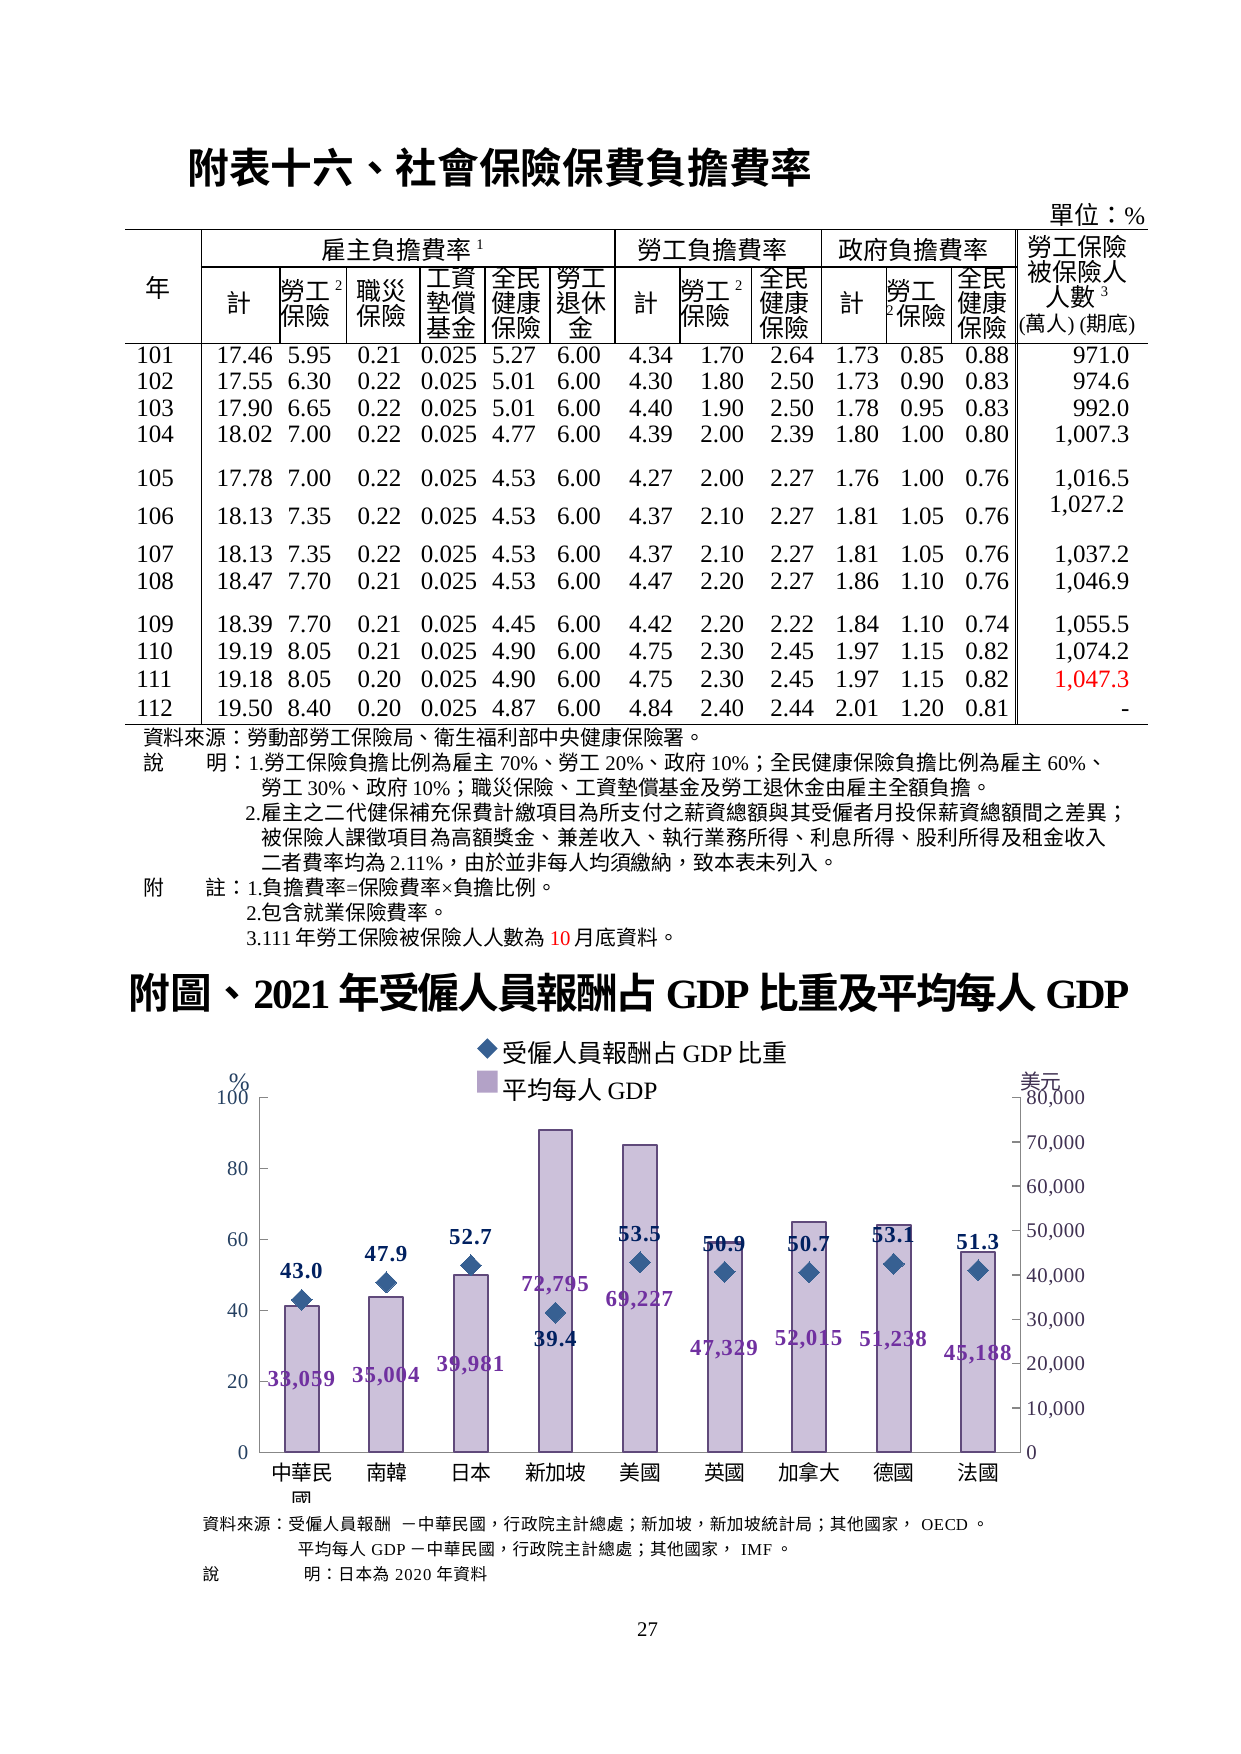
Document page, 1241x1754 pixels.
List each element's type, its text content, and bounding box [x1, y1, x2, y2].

table_cell 全民健康保險 [752, 268, 821, 342]
table_cell 4.30 [615, 369, 680, 396]
table_cell 110 [125, 638, 201, 665]
table_cell 1.00 [886, 465, 951, 492]
table_cell 8.05 [280, 665, 346, 694]
table_cell [202, 449, 280, 465]
table_cell 4.53 [485, 492, 550, 542]
table_cell 7.70 [280, 569, 346, 595]
table_cell 0.83 [951, 396, 1015, 422]
text 單位：% [187, 204, 1145, 229]
table_cell 0.025 [420, 369, 485, 396]
table_cell 2.45 [751, 665, 821, 694]
table_cell 5.01 [485, 369, 550, 396]
table_cell 8.05 [280, 638, 346, 665]
table_cell 18.13 [202, 542, 280, 568]
table_cell 1,016.5 [1018, 465, 1148, 492]
table_cell 1.20 [886, 695, 951, 724]
table_cell 974.6 [1018, 369, 1148, 396]
table_cell 2.50 [751, 369, 821, 396]
table_cell 108 [125, 569, 201, 595]
table_cell 1.10 [886, 569, 951, 595]
table_header 年 [125, 230, 201, 342]
table_cell 0.76 [951, 542, 1015, 568]
table_cell 1.81 [821, 542, 886, 568]
table_cell 5.95 [280, 344, 346, 369]
table_cell 4.47 [615, 569, 680, 595]
table_cell 2.10 [680, 542, 751, 568]
table_cell 2.27 [751, 492, 821, 542]
table_cell 6.00 [550, 695, 615, 724]
table_cell 2.27 [751, 569, 821, 595]
table_cell 112 [125, 695, 201, 724]
table_cell 0.74 [951, 612, 1015, 638]
table_cell 1.15 [886, 665, 951, 694]
table_cell 4.37 [615, 542, 680, 568]
table_cell 1,027.2表單的底部 [1018, 492, 1148, 542]
table_cell 1,046.9 [1018, 569, 1148, 595]
table_cell 5.01 [485, 396, 550, 422]
table_cell [485, 595, 550, 612]
table_cell 6.00 [550, 465, 615, 492]
table_cell 2.20 [680, 569, 751, 595]
table_cell 6.00 [550, 665, 615, 694]
table_cell 18.39 [202, 612, 280, 638]
table_cell 19.18 [202, 665, 280, 694]
table_cell 1,055.5 [1018, 612, 1148, 638]
table_cell 2.40 [680, 695, 751, 724]
table_cell 1.10 [886, 612, 951, 638]
table_cell 1.00 [886, 422, 951, 449]
table_cell 1,047.3 [1018, 665, 1148, 694]
table_cell 1.70 [680, 344, 751, 369]
table_cell 1.97 [821, 638, 886, 665]
table_cell 104 [125, 422, 201, 449]
table_cell 6.00 [550, 542, 615, 568]
table_cell 6.00 [550, 344, 615, 369]
table_cell 1.86 [821, 569, 886, 595]
table_cell [550, 449, 615, 465]
table_cell 0.025 [420, 396, 485, 422]
table_cell 0.025 [420, 638, 485, 665]
table_cell 107 [125, 542, 201, 568]
table_cell [951, 449, 1015, 465]
table_cell 4.37 [615, 492, 680, 542]
table_cell 0.22 [346, 542, 420, 568]
table_cell 1.76 [821, 465, 886, 492]
table_cell 1.78 [821, 396, 886, 422]
table_cell 0.025 [420, 665, 485, 694]
table_cell [125, 449, 201, 465]
text 附圖、2021年受僱人員報酬占GDP比重及平均每人GDP [128, 975, 1149, 1017]
table_header 勞工保險被保險人人數3 (萬人) (期底) [1018, 230, 1148, 342]
table_cell [280, 449, 346, 465]
table_cell 0.82 [951, 638, 1015, 665]
table_cell 2.01 [821, 695, 886, 724]
table_cell 2.27 [751, 465, 821, 492]
table_cell 2.00 [680, 465, 751, 492]
table_cell [1018, 595, 1148, 612]
table_cell [485, 449, 550, 465]
table_cell 992.0 [1018, 396, 1148, 422]
table_cell 0.76 [951, 492, 1015, 542]
table_cell 1.73 [821, 369, 886, 396]
table_cell 17.46 [202, 344, 280, 369]
table_cell 7.00 [280, 465, 346, 492]
table_cell 4.84 [615, 695, 680, 724]
table_cell 2.10 [680, 492, 751, 542]
table_cell 105 [125, 465, 201, 492]
table_cell [886, 595, 951, 612]
table_cell 1.15 [886, 638, 951, 665]
table_cell 1,037.2 [1018, 542, 1148, 568]
table_cell 106 [125, 492, 201, 542]
table_cell 102 [125, 369, 201, 396]
table_cell 1.80 [680, 369, 751, 396]
table_cell 0.21 [346, 638, 420, 665]
table_cell 0.83 [951, 369, 1015, 396]
table_cell 0.81 [951, 695, 1015, 724]
text 2.包含就業保險費率。 [246, 900, 1107, 925]
table_cell 971.0 [1018, 344, 1148, 369]
table_cell 18.02 [202, 422, 280, 449]
table_cell 6.30 [280, 369, 346, 396]
table_cell [280, 595, 346, 612]
table_cell 4.40 [615, 396, 680, 422]
table_cell 6.00 [550, 612, 615, 638]
table_cell 6.65 [280, 396, 346, 422]
table_cell [420, 449, 485, 465]
table_cell 1.81 [821, 492, 886, 542]
table_cell 工資墊償基金 [421, 268, 484, 342]
table_cell 0.025 [420, 542, 485, 568]
table_cell [951, 595, 1015, 612]
table_cell 2.20 [680, 612, 751, 638]
table_cell 19.19 [202, 638, 280, 665]
table_cell 1.80 [821, 422, 886, 449]
table_cell 0.025 [420, 422, 485, 449]
table_cell 19.50 [202, 695, 280, 724]
table_cell 2.64 [751, 344, 821, 369]
table_cell 1.84 [821, 612, 886, 638]
table_cell 109 [125, 612, 201, 638]
table_cell 2.45 [751, 638, 821, 665]
table_cell 6.00 [550, 569, 615, 595]
table_cell - [1018, 695, 1148, 724]
table_cell 0.22 [346, 422, 420, 449]
table_cell 2.30 [680, 638, 751, 665]
table_cell 2.50 [751, 396, 821, 422]
table_cell 4.45 [485, 612, 550, 638]
table_cell 103 [125, 396, 201, 422]
text 說 明：1.勞工保險負擔比例為雇主70%、勞工20%、政府10%；全民健康保險負擔比例為雇主60%、勞工30%、政府10%；職災保險、工資墊償基金及勞工退休金由雇主全額負擔。 [143, 750, 1107, 800]
table_cell 4.39 [615, 422, 680, 449]
table_cell 2.27 [751, 542, 821, 568]
table_cell 1.73 [821, 344, 886, 369]
text 資料來源：勞動部勞工保險局、衛生福利部中央健康保險署。 [143, 725, 1107, 750]
table_cell 1,007.3 [1018, 422, 1148, 449]
table_cell 1.05 [886, 542, 951, 568]
text 平均每人GDP [502, 1070, 804, 1106]
table_cell 0.21 [346, 569, 420, 595]
table_cell 17.78 [202, 465, 280, 492]
table_cell 4.75 [615, 638, 680, 665]
table_cell 0.20 [346, 695, 420, 724]
table_cell 5.27 [485, 344, 550, 369]
table_cell 7.70 [280, 612, 346, 638]
table_cell 0.025 [420, 612, 485, 638]
table_cell 7.35 [280, 542, 346, 568]
table_cell 4.90 [485, 638, 550, 665]
table_cell 6.00 [550, 492, 615, 542]
table_cell [886, 449, 951, 465]
table_cell 計 [202, 268, 279, 342]
table_cell [346, 595, 420, 612]
table_cell 計 [616, 268, 679, 342]
table_cell 0.76 [951, 465, 1015, 492]
table_cell 7.35 [280, 492, 346, 542]
table_cell 6.00 [550, 422, 615, 449]
table_cell 0.20 [346, 665, 420, 694]
table_cell 2.22 [751, 612, 821, 638]
table_cell 4.27 [615, 465, 680, 492]
table_cell 計 [822, 268, 886, 342]
table_cell [615, 449, 680, 465]
table_cell 18.47 [202, 569, 280, 595]
table_cell 0.21 [346, 612, 420, 638]
table_cell 0.22 [346, 465, 420, 492]
table_cell 6.00 [550, 638, 615, 665]
table_cell 4.34 [615, 344, 680, 369]
table_cell [751, 595, 821, 612]
table_cell 0.025 [420, 569, 485, 595]
table_cell 勞工2保險 [681, 268, 751, 342]
table_cell [125, 595, 201, 612]
table_cell 0.025 [420, 492, 485, 542]
table_cell 全民健康保險 [952, 268, 1015, 342]
table_cell [420, 595, 485, 612]
table_cell [346, 449, 420, 465]
table_cell 17.90 [202, 396, 280, 422]
text 附 註：1.負擔費率=保險費率×負擔比例。 [143, 875, 1107, 900]
table_cell 勞工2保險 [281, 268, 346, 342]
table_cell 0.025 [420, 344, 485, 369]
table_cell 8.40 [280, 695, 346, 724]
text 受僱人員報酬占GDP比重 [502, 1034, 804, 1070]
table_cell 0.22 [346, 396, 420, 422]
table_cell 勞工退休金 [551, 268, 614, 342]
table_cell 0.85 [886, 344, 951, 369]
table_cell 1.05 [886, 492, 951, 542]
table_header 雇主負擔費率1 [202, 230, 614, 266]
table_cell 111 [125, 665, 201, 694]
table_cell [680, 449, 751, 465]
table_cell 101 [125, 344, 201, 369]
table_cell 1.97 [821, 665, 886, 694]
table_cell 職災保險 [347, 268, 419, 342]
table_cell 4.75 [615, 665, 680, 694]
table_cell 1,074.2 [1018, 638, 1148, 665]
table_cell 2.00 [680, 422, 751, 449]
table_cell 0.76 [951, 569, 1015, 595]
text 3.111年勞工保險被保險人人數為10月底資料。 [246, 925, 1107, 950]
table_cell 6.00 [550, 396, 615, 422]
table_cell 0.90 [886, 369, 951, 396]
table_cell 4.42 [615, 612, 680, 638]
table_cell 4.90 [485, 665, 550, 694]
table_cell [615, 595, 680, 612]
table_cell 7.00 [280, 422, 346, 449]
table_header 勞工負擔費率 [616, 230, 821, 266]
table_cell 4.87 [485, 695, 550, 724]
table_cell 2.30 [680, 665, 751, 694]
table_cell [821, 449, 886, 465]
table_cell 17.55 [202, 369, 280, 396]
table_cell 4.53 [485, 542, 550, 568]
table_cell 全民健康保險 [486, 268, 549, 342]
table_cell 0.95 [886, 396, 951, 422]
table_cell 1.90 [680, 396, 751, 422]
text 2.雇主之二代健保補充保費計繳項目為所支付之薪資總額與其受僱者月投保薪資總額間之差異；被保險人課徵項目為高額獎金、兼差收入、執行業務所得、利息所得、股利所得及租金收入，二者費率均為2.11%，由於並非每人均須繳納，致本表未列入。 [245, 800, 1107, 875]
table_cell 0.21 [346, 344, 420, 369]
table_cell 4.53 [485, 569, 550, 595]
table_cell 0.80 [951, 422, 1015, 449]
table_cell [821, 595, 886, 612]
table_cell 6.00 [550, 369, 615, 396]
table_cell 18.13 [202, 492, 280, 542]
table_cell [202, 595, 280, 612]
table_cell [751, 449, 821, 465]
table_cell 0.82 [951, 665, 1015, 694]
table_cell 0.88 [951, 344, 1015, 369]
table_cell 0.22 [346, 369, 420, 396]
text 附表十六、社會保險保費負擔費率 [187, 150, 1107, 192]
table_header 政府負擔費率 [822, 230, 1015, 266]
table_cell 勞工2保險 [887, 268, 951, 342]
table_cell 2.39 [751, 422, 821, 449]
table_cell 0.22 [346, 492, 420, 542]
table_cell 4.53 [485, 465, 550, 492]
table_cell [680, 595, 751, 612]
table_cell 2.44 [751, 695, 821, 724]
table_cell 4.77 [485, 422, 550, 449]
table_cell 0.025 [420, 465, 485, 492]
table_cell [550, 595, 615, 612]
table_cell [1018, 449, 1148, 465]
table_cell 0.025 [420, 695, 485, 724]
